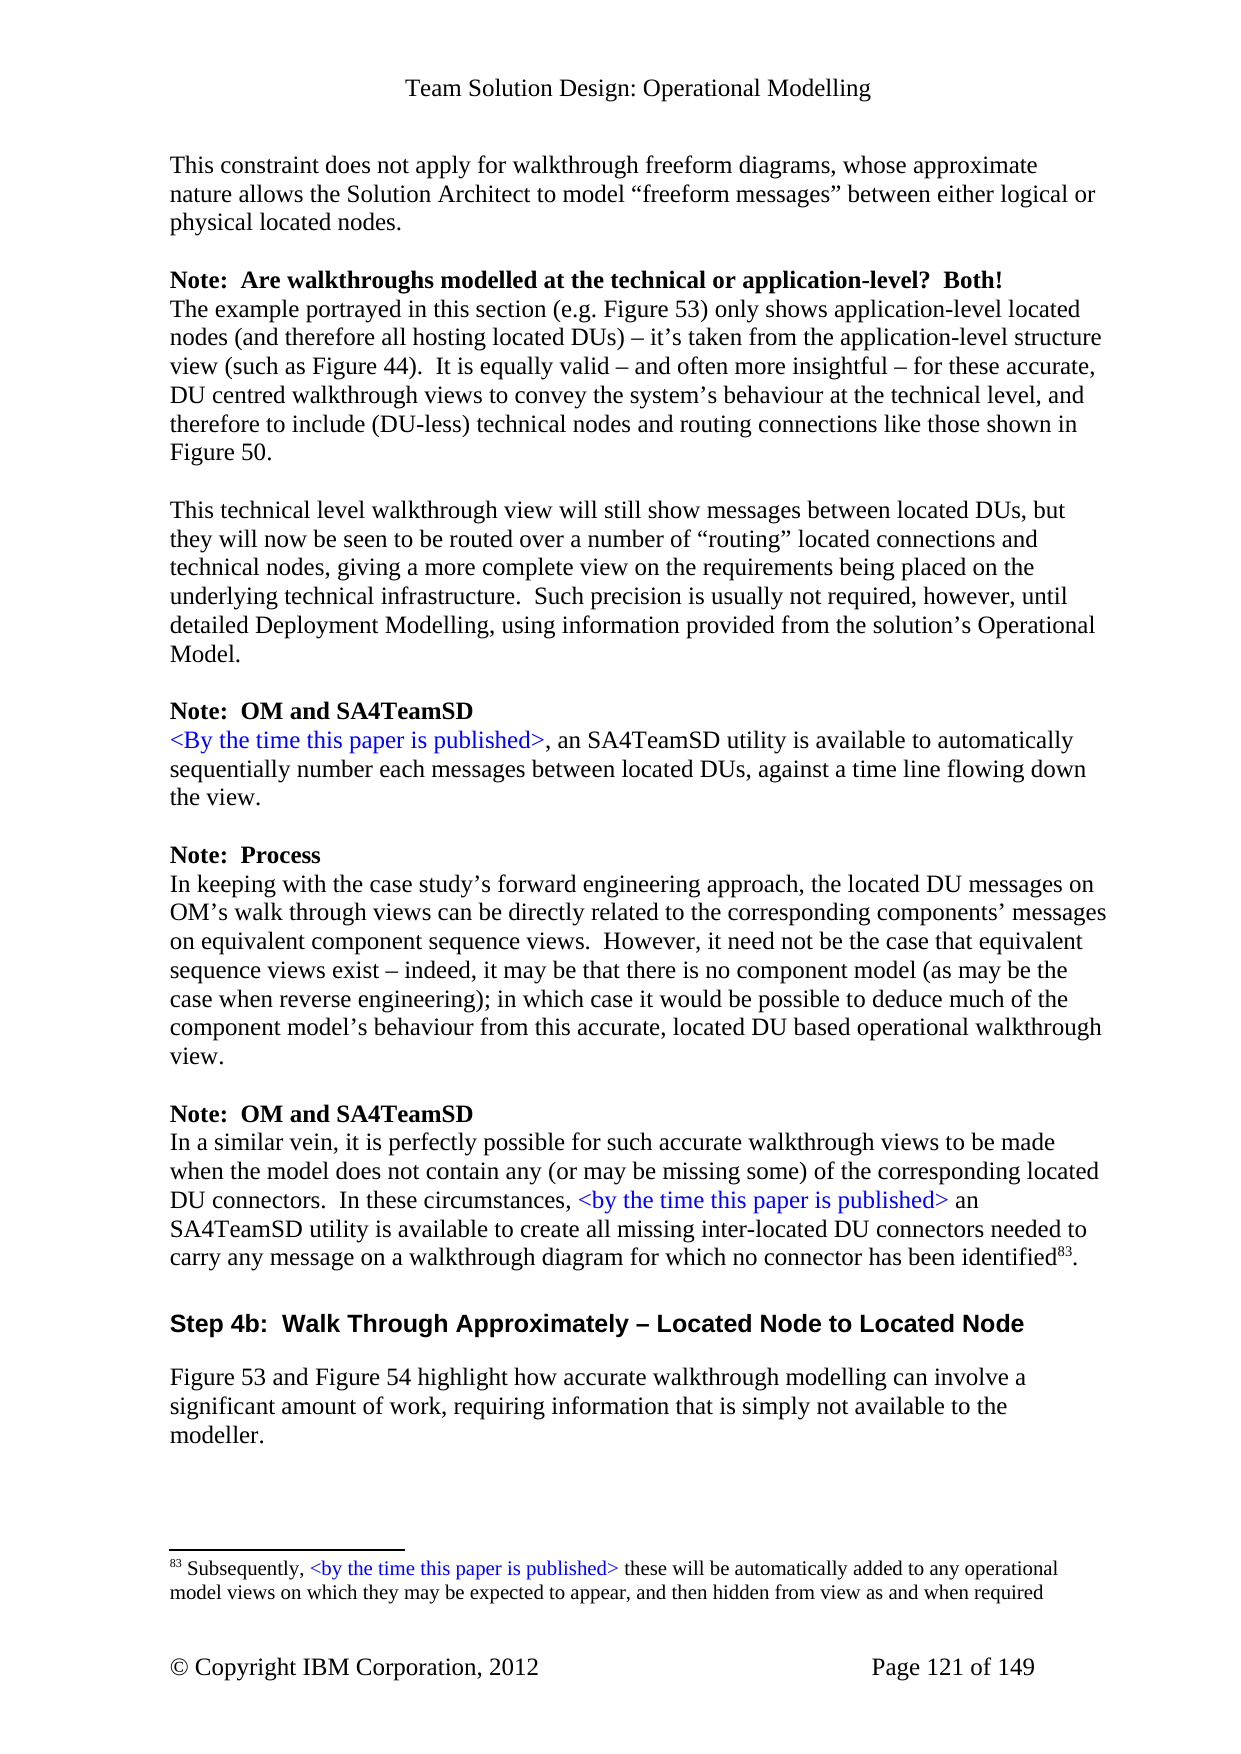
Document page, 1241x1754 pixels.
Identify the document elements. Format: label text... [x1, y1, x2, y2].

text Figure 53 and Figure 54 highlight how accurate walkthrough modelling can involve a significant amount of work, requiring information that is simply not available to the modeller. [169, 1362, 1107, 1449]
text This technical level walkthrough view will still show messages between located DUs, but they will now be seen to be routed over a number of “routing” located connections and technical nodes, giving a more complete view on the requirements being placed on the underlying technical infrastructure. Such precision is usually not required, however, until detailed Deployment Modelling, using information provided from the solution’s Operational Model. [169, 495, 1107, 667]
text This constraint does not apply for walkthrough freeform diagrams, whose approximate nature allows the Solution Architect to model “freeform messages” between either logical or physical located nodes. [169, 150, 1107, 236]
text In keeping with the case study’s forward engineering approach, the located DU messages on OM’s walk through views can be directly related to the corresponding components’ messages on equivalent component sequence views. However, it need not be the case that equivalent sequence views exist – indeed, it may be that there is no component model (as may be the case when reverse engineering); in which case it would be possible to deduce much of the component model’s behaviour from this accurate, located DU based operational walkthrough view. [169, 869, 1107, 1070]
subtitle Step 4b: Walk Through Approximately – Located Node to Located Node [169, 1309, 1107, 1337]
text Note: OM and SA4TeamSD In a similar vein, it is perfectly possible for such accurate walkthrough views to be made when the model does not contain any (or may be missing some) of the corresponding located DU connectors. In these circumstances, <by the time this paper is published> an SA4TeamSD utility is available to create all missing inter-located DU connectors needed to carry any message on a walkthrough diagram for which no connector has been identified. [169, 1099, 1107, 1271]
text Note: Process [169, 840, 1107, 869]
text Note: Are walkthroughs modelled at the technical or application-level? Both! The example portrayed in this section (e.g. Figure 53) only shows application-level located nodes (and therefore all hosting located DUs) – it’s taken from the application-level structure view (such as Figure 44). It is equally valid – and often more insightful – for these accurate, DU centred walkthrough views to convey the system’s behaviour at the technical level, and therefore to include (DU-less) technical nodes and routing connections like those shown in Figure 50. [169, 265, 1107, 466]
text Subsequently, <by the time this paper is published> these will be automatically added to any operational model views on which they may be expected to appear, and then hidden from view as and when required [169, 1556, 1107, 1604]
text Note: OM and SA4TeamSD <By the time this paper is published>, an SA4TeamSD utility is available to automatically sequentially number each messages between located DUs, against a time line flowing down the view. [169, 696, 1107, 811]
